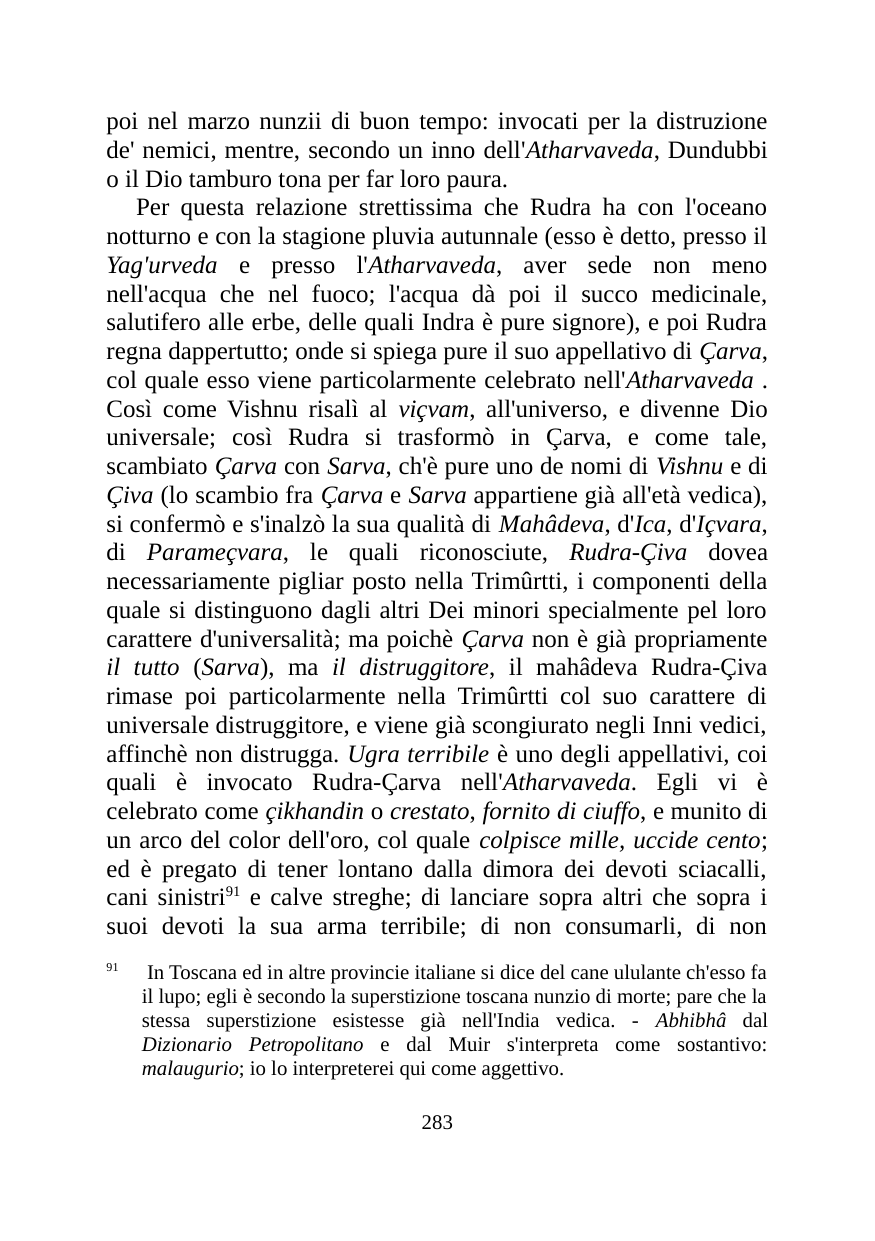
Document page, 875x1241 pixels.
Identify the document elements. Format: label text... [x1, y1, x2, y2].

text poi nel marzo nunzii di buon tempo: invocati per la distruzione de' nemici, mentre, secondo un inno dell'Atharvaveda, Dundubbi o il Dio tamburo tona per far loro paura. [106, 106, 768, 192]
text Per questa relazione strettissima che Rudra ha con l'oceano notturno e con la stagione pluvia autunnale (esso è detto, presso il Yag'urveda e presso l'Atharvaveda, aver sede non meno nell'acqua che nel fuoco; l'acqua dà poi il succo medicinale, salutifero alle erbe, delle quali Indra è pure signore), e poi Rudra regna dappertutto; onde si spiega pure il suo appellativo di Çarva, col quale esso viene particolarmente celebrato nell'Atharvaveda . Così come Vishnu risalì al viçvam, all'universo, e divenne Dio universale; così Rudra si trasformò in Çarva, e come tale, scambiato Çarva con Sarva, ch'è pure uno de nomi di Vishnu e di Çiva (lo scambio fra Çarva e Sarva appartiene già all'età vedica), si confermò e s'inalzò la sua qualità di Mahâdeva, d'Ica, d'Içvara, di Parameçvara, le quali riconosciute, Rudra-Çiva dovea necessariamente pigliar posto nella Trimûrtti, i componenti della quale si distinguono dagli altri Dei minori specialmente pel loro carattere d'universalità; ma poichè Çarva non è già propriamente il tutto (Sarva), ma il distruggitore, il mahâdeva Rudra-Çiva rimase poi particolarmente nella Trimûrtti col suo carattere di universale distruggitore, e viene già scongiurato negli Inni vedici, affinchè non distrugga. Ugra terribile è uno degli appellativi, coi quali è invocato Rudra-Çarva nell'Atharvaveda. Egli vi è celebrato come çikhandin o crestato, fornito di ciuffo, e munito di un arco del color dell'oro, col quale colpisce mille, uccide cento; ed è pregato di tener lontano dalla dimora dei devoti sciacalli, cani sinistri e calve streghe; di lanciare sopra altri che sopra i suoi devoti la sua arma terribile; di non consumarli, di non [106, 192, 768, 940]
text In Toscana ed in altre provincie italiane si dice del cane ululante ch'esso fa il lupo; egli è secondo la superstizione toscana nunzio di morte; pare che la stessa superstizione esistesse già nell'India vedica. - Abhibhâ dal Dizionario Petropolitano e dal Muir s'interpreta come sostantivo: malaugurio; io lo interpreterei qui come aggettivo. [106, 960, 768, 1080]
